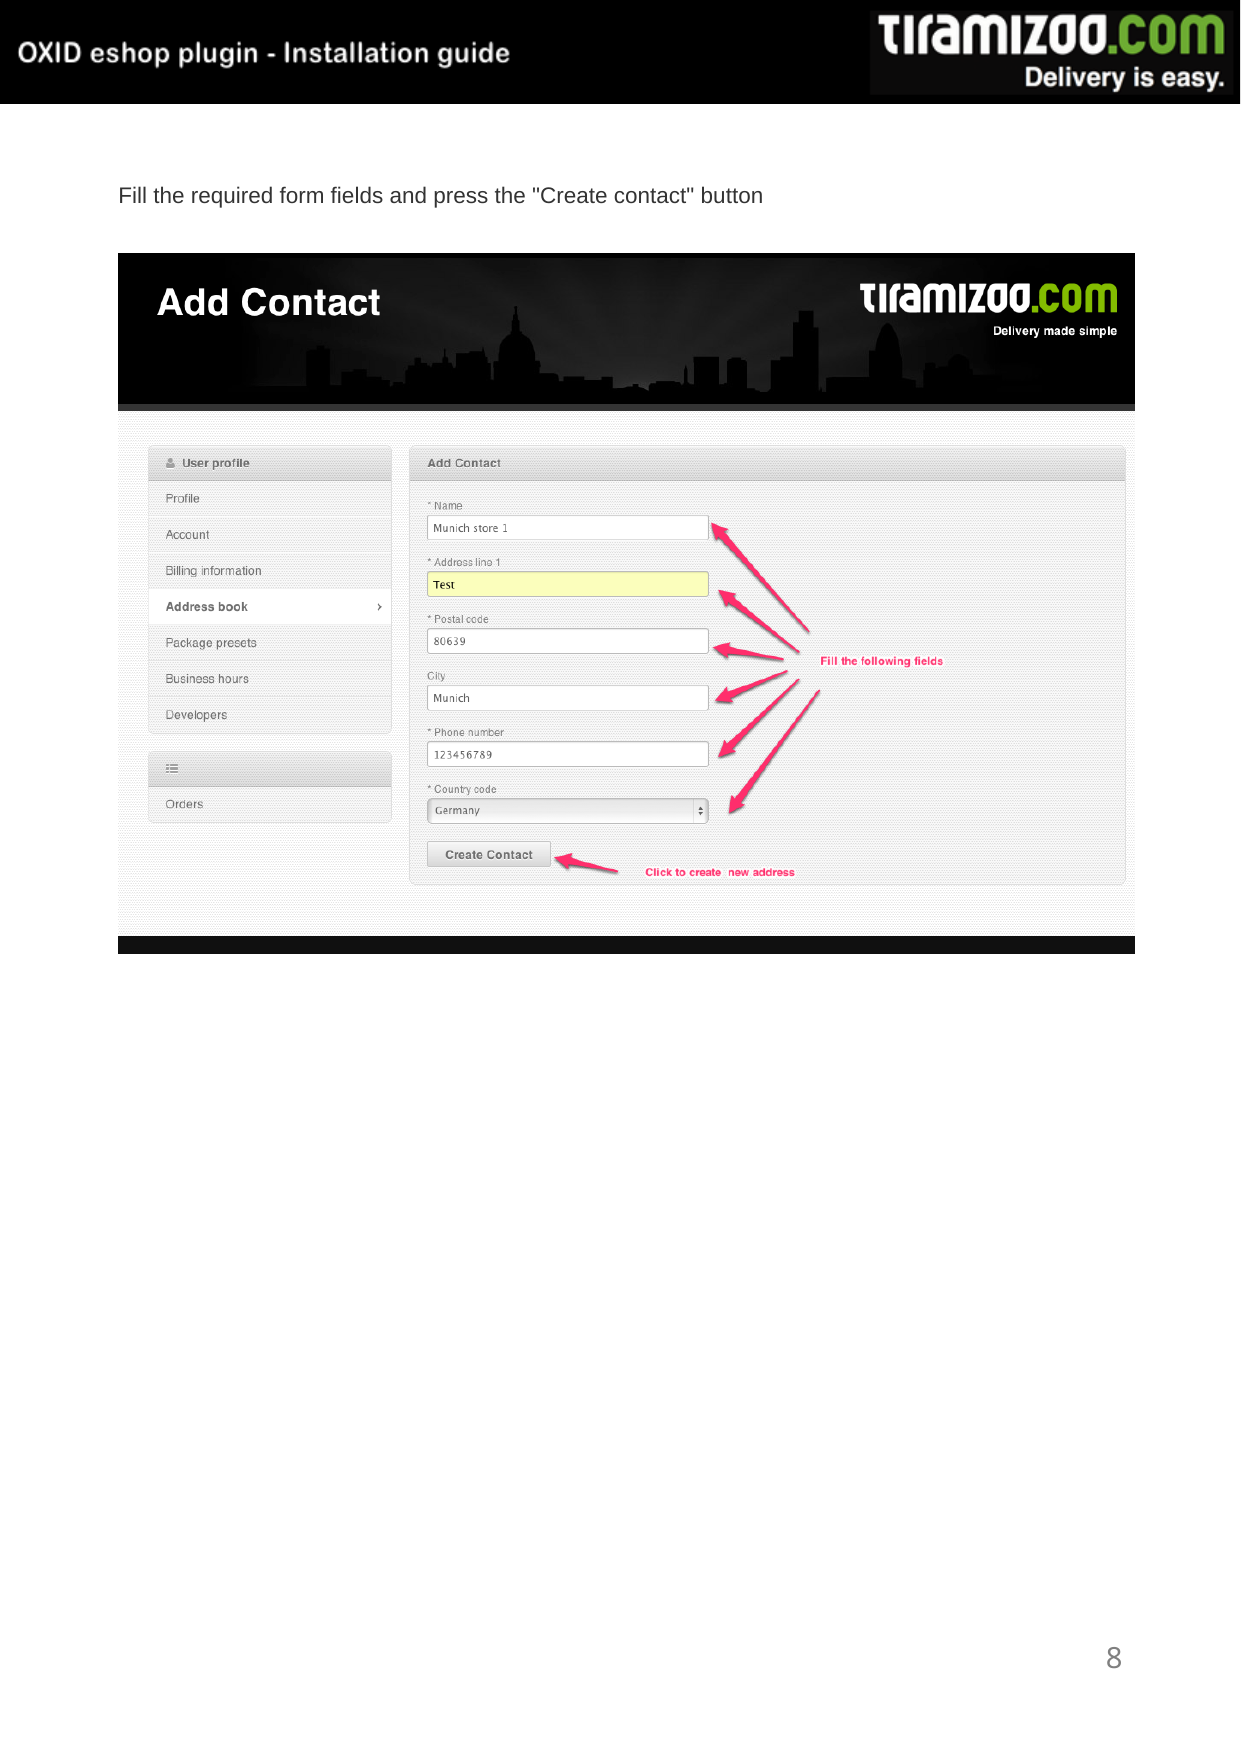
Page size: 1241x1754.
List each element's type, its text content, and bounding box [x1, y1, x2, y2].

list Fill the required form fields and press the "Create contact" button [118, 171, 1122, 208]
picture [118, 253, 1135, 954]
picture [0, 0, 1241, 104]
